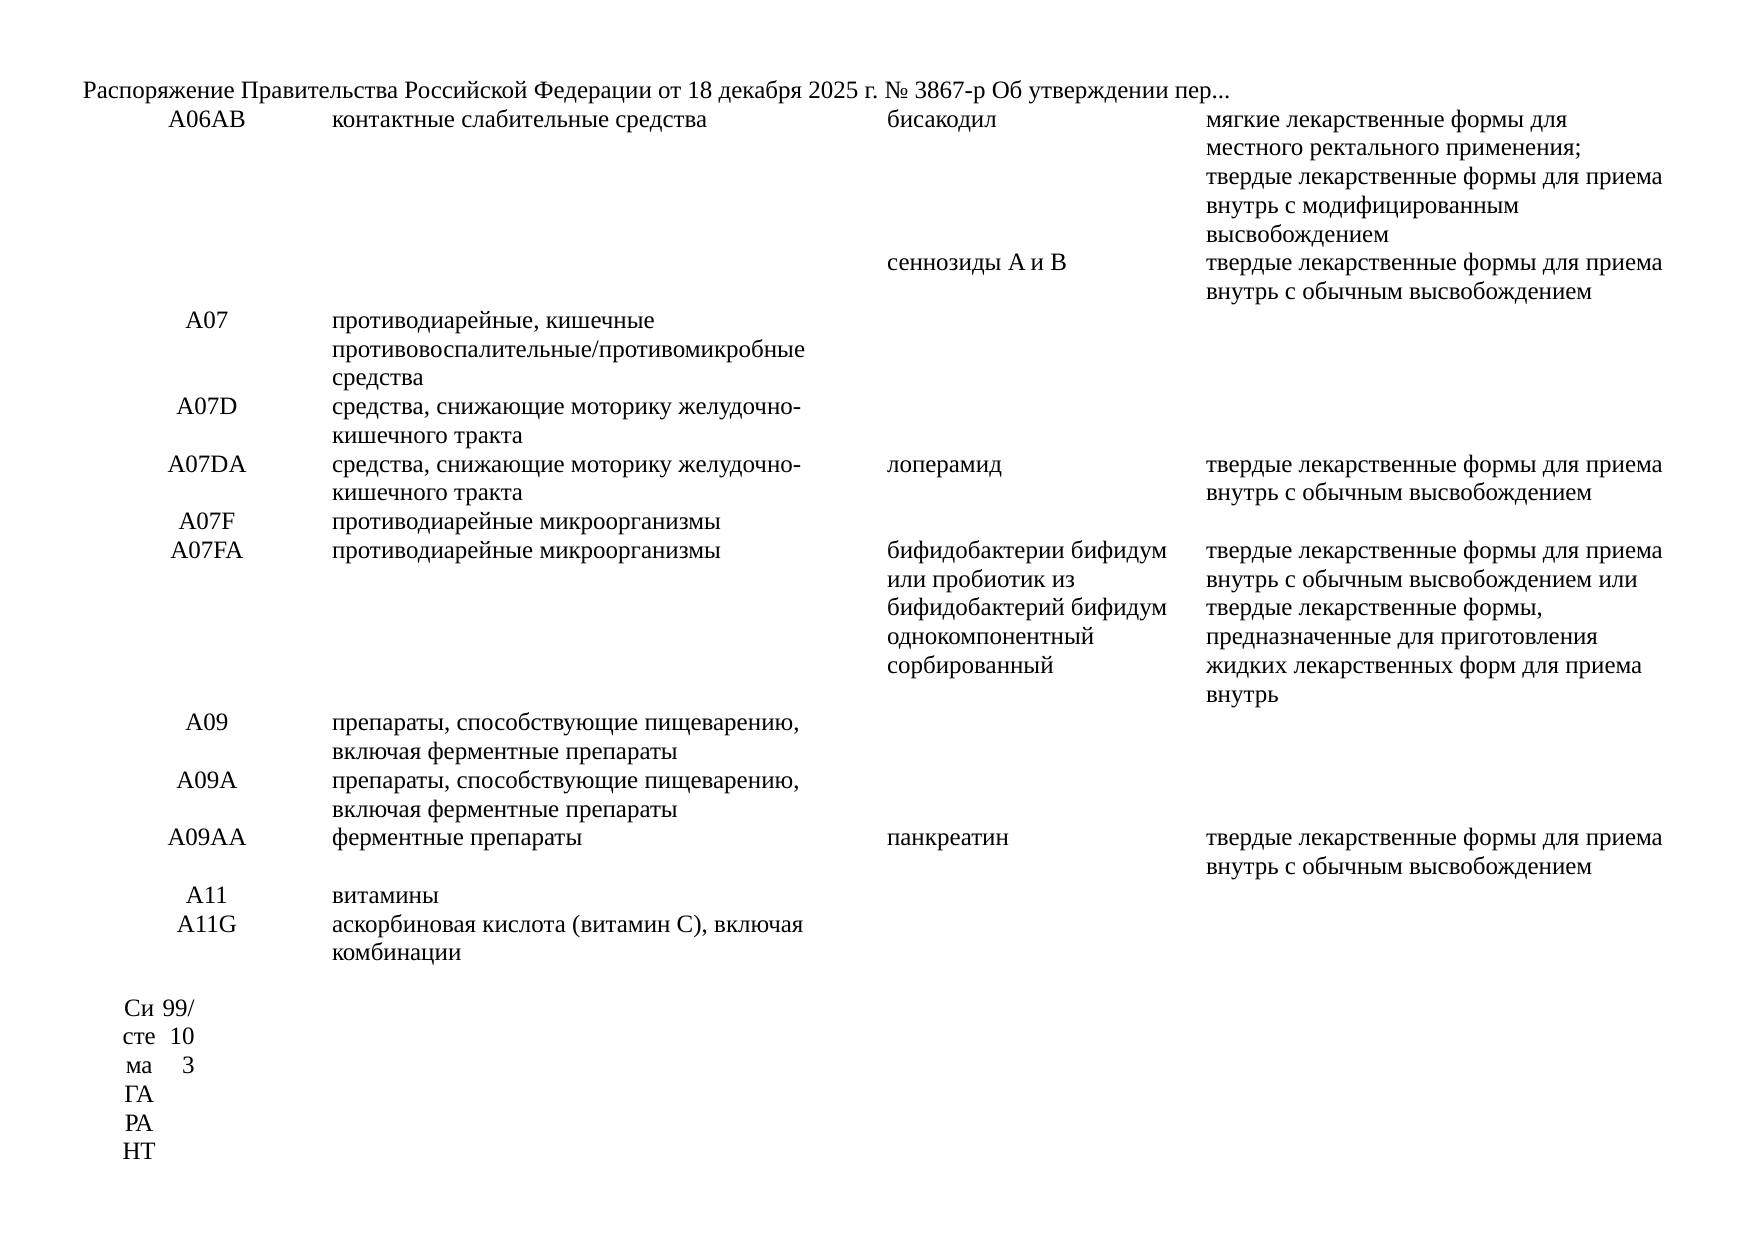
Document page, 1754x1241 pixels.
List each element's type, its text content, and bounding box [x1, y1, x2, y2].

table_cell [1205, 708, 1671, 765]
table_cell твердые лекарственные формы для приема внутрь с обычным высвобождением или твердые лекарственные формы, предназначенные для приготовления жидких лекарственных форм для приема внутрь [1205, 535, 1671, 707]
table_cell [886, 909, 1205, 966]
table_cell [1205, 909, 1671, 966]
table_cell [1205, 506, 1671, 535]
table_cell противодиарейные, кишечные противовоспалительные/противомикробные средства [331, 305, 886, 391]
table_cell [83, 248, 331, 305]
table_cell средства, снижающие моторику желудочно-кишечного тракта [331, 391, 886, 449]
table_cell [886, 880, 1205, 909]
table_cell A07 [83, 305, 331, 391]
table_cell A07D [83, 391, 331, 449]
table_cell A11 [83, 880, 331, 909]
table_cell A07DA [83, 449, 331, 506]
table_cell [886, 391, 1205, 449]
table_cell A09 [83, 708, 331, 765]
table_cell A07F [83, 506, 331, 535]
table_cell [1205, 391, 1671, 449]
table_cell [886, 708, 1205, 765]
table_cell A11G [83, 909, 331, 966]
table_cell A07FA [83, 535, 331, 707]
table_cell сеннозиды A и B [886, 248, 1205, 305]
table_cell ферментные препараты [331, 823, 886, 880]
table_cell A09A [83, 765, 331, 822]
table_cell панкреатин [886, 823, 1205, 880]
table_cell A09AA [83, 823, 331, 880]
table_cell лоперамид [886, 449, 1205, 506]
table_cell бифидобактерии бифидум или пробиотик из бифидобактерий бифидум однокомпонентный сорбированный [886, 535, 1205, 707]
table_cell мягкие лекарственные формы для местного ректального применения; твердые лекарственные формы для приема внутрь с модифицированным высвобождением [1205, 104, 1671, 247]
table_cell бисакодил [886, 104, 1205, 247]
table_cell средства, снижающие моторику желудочно-кишечного тракта [331, 449, 886, 506]
table_cell [886, 765, 1205, 822]
table_cell контактные слабительные средства [331, 104, 886, 247]
table_cell [331, 248, 886, 305]
table_cell препараты, способствующие пищеварению, включая ферментные препараты [331, 708, 886, 765]
table_cell твердые лекарственные формы для приема внутрь с обычным высвобождением [1205, 248, 1671, 305]
table_cell [886, 506, 1205, 535]
table_cell [1205, 880, 1671, 909]
table_cell [1205, 765, 1671, 822]
table_cell A06AB [83, 104, 331, 247]
table_cell препараты, способствующие пищеварению, включая ферментные препараты [331, 765, 886, 822]
table_cell твердые лекарственные формы для приема внутрь с обычным высвобождением [1205, 823, 1671, 880]
table_cell твердые лекарственные формы для приема внутрь с обычным высвобождением [1205, 449, 1671, 506]
table_cell противодиарейные микроорганизмы [331, 506, 886, 535]
table_cell витамины [331, 880, 886, 909]
table_cell противодиарейные микроорганизмы [331, 535, 886, 707]
table_cell [1205, 305, 1671, 391]
table_cell [886, 305, 1205, 391]
table_cell аскорбиновая кислота (витамин C), включая комбинации [331, 909, 886, 966]
